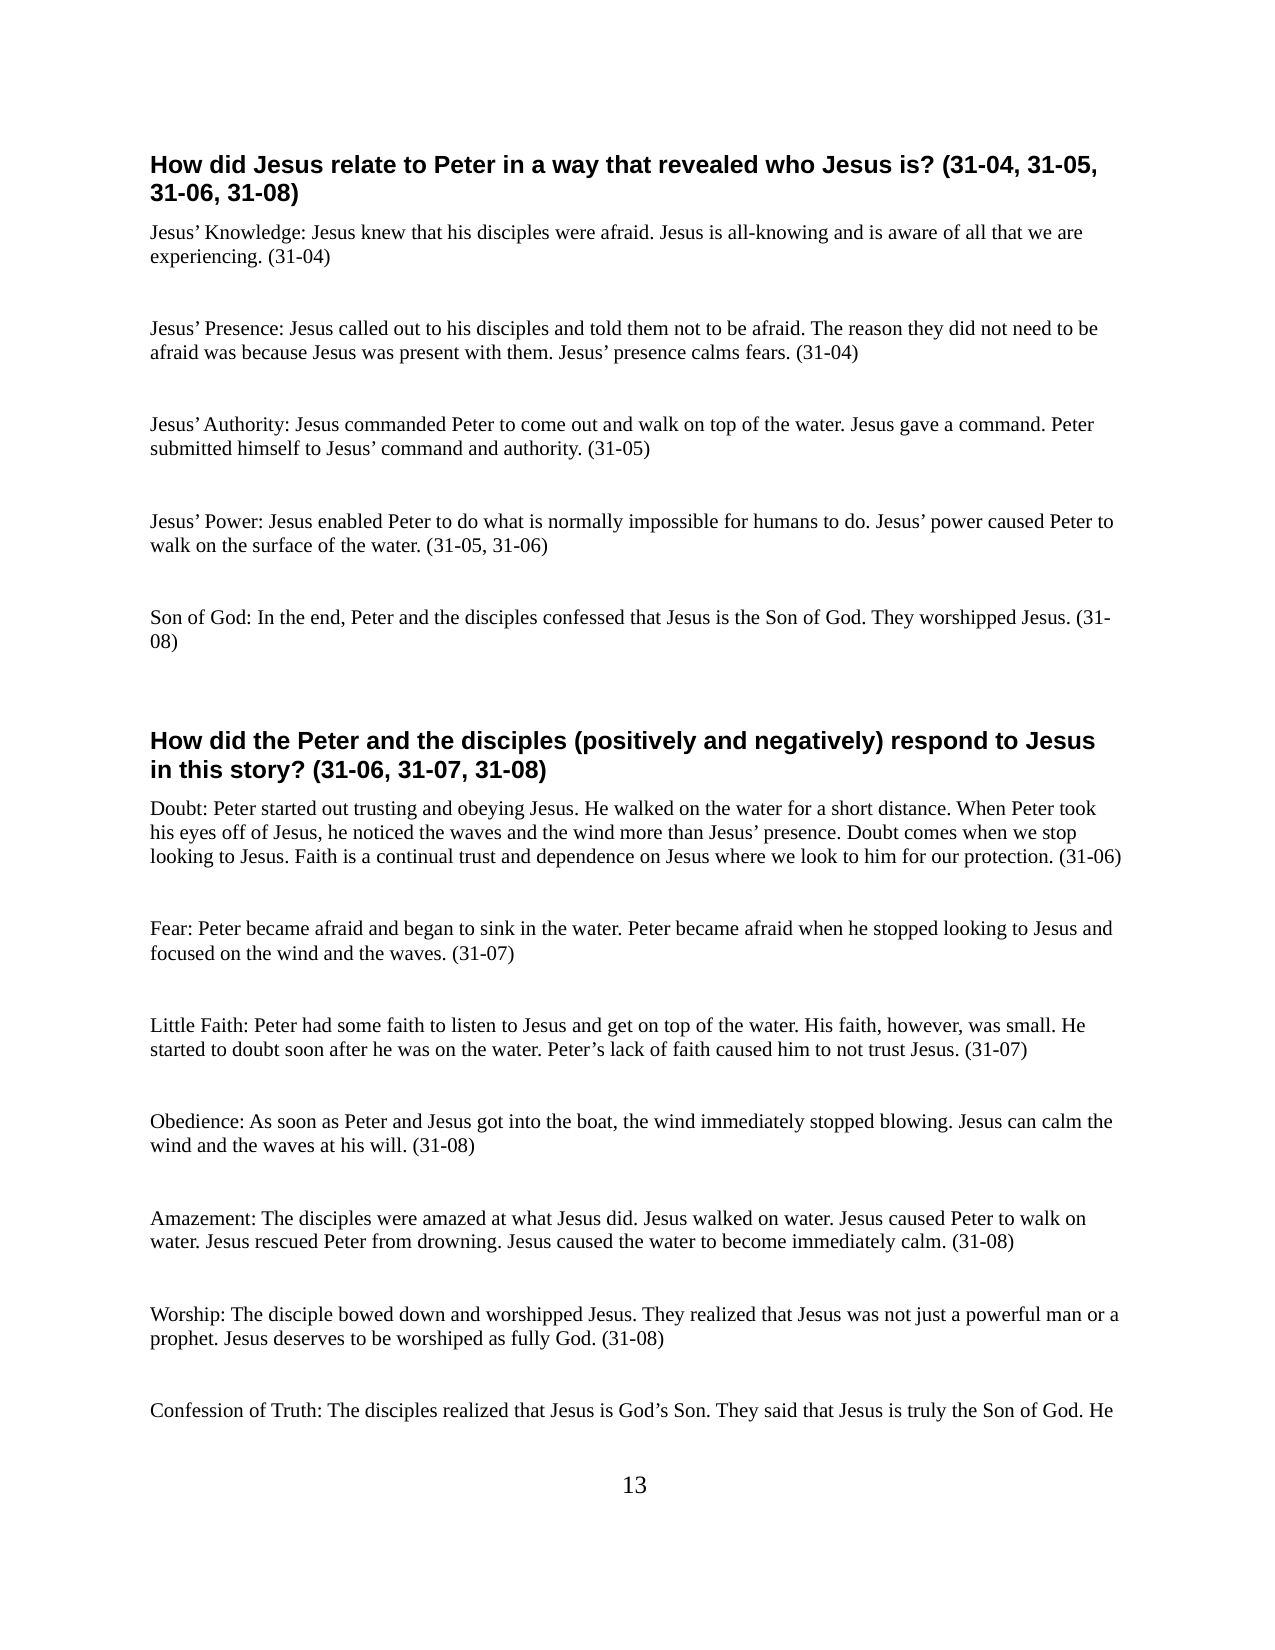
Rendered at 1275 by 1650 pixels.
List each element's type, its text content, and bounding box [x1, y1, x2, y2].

subtitle How did Jesus relate to Peter in a way that revealed who Jesus is? (31-04, 31-05, 31-06, 31-08) [150, 150, 1125, 207]
text Fear: Peter became afraid and began to sink in the water. Peter became afraid when he stopped looking to Jesus and focused on the wind and the waves. (31-07) [150, 916, 1125, 964]
text Jesus’ Presence: Jesus called out to his disciples and told them not to be afraid. The reason they did not need to be afraid was because Jesus was present with them. Jesus’ presence calms fears. (31-04) [150, 316, 1125, 364]
subtitle How did the Peter and the disciples (positively and negatively) respond to Jesus in this story? (31-06, 31-07, 31-08) [150, 726, 1125, 783]
text Little Faith: Peter had some faith to listen to Jesus and get on top of the water. His faith, however, was small. He started to doubt soon after he was on the water. Peter’s lack of faith caused him to not trust Jesus. (31-07) [150, 1013, 1125, 1061]
text Doubt: Peter started out trusting and obeying Jesus. He walked on the water for a short distance. When Peter took his eyes off of Jesus, he noticed the waves and the wind more than Jesus’ presence. Doubt comes when we stop looking to Jesus. Faith is a continual trust and dependence on Jesus where we look to him for our protection. (31-06) [150, 796, 1125, 868]
text Son of God: In the end, Peter and the disciples confessed that Jesus is the Son of God. They worshipped Jesus. (31-08) [150, 605, 1125, 653]
text Worship: The disciple bowed down and worshipped Jesus. They realized that Jesus was not just a powerful man or a prophet. Jesus deserves to be worshiped as fully God. (31-08) [150, 1302, 1125, 1350]
text Jesus’ Knowledge: Jesus knew that his disciples were afraid. Jesus is all-knowing and is aware of all that we are experiencing. (31-04) [150, 219, 1125, 268]
text Amazement: The disciples were amazed at what Jesus did. Jesus walked on water. Jesus caused Peter to walk on water. Jesus rescued Peter from drowning. Jesus caused the water to become immediately calm. (31-08) [150, 1205, 1125, 1253]
text Jesus’ Authority: Jesus commanded Peter to come out and walk on top of the water. Jesus gave a command. Peter submitted himself to Jesus’ command and authority. (31-05) [150, 412, 1125, 460]
text Confession of Truth: The disciples realized that Jesus is God’s Son. They said that Jesus is truly the Son of God. He [150, 1398, 1125, 1422]
text Jesus’ Power: Jesus enabled Peter to do what is normally impossible for humans to do. Jesus’ power caused Peter to walk on the surface of the water. (31-05, 31-06) [150, 509, 1125, 557]
text Obedience: As soon as Peter and Jesus got into the boat, the wind immediately stopped blowing. Jesus can calm the wind and the waves at his will. (31-08) [150, 1109, 1125, 1157]
